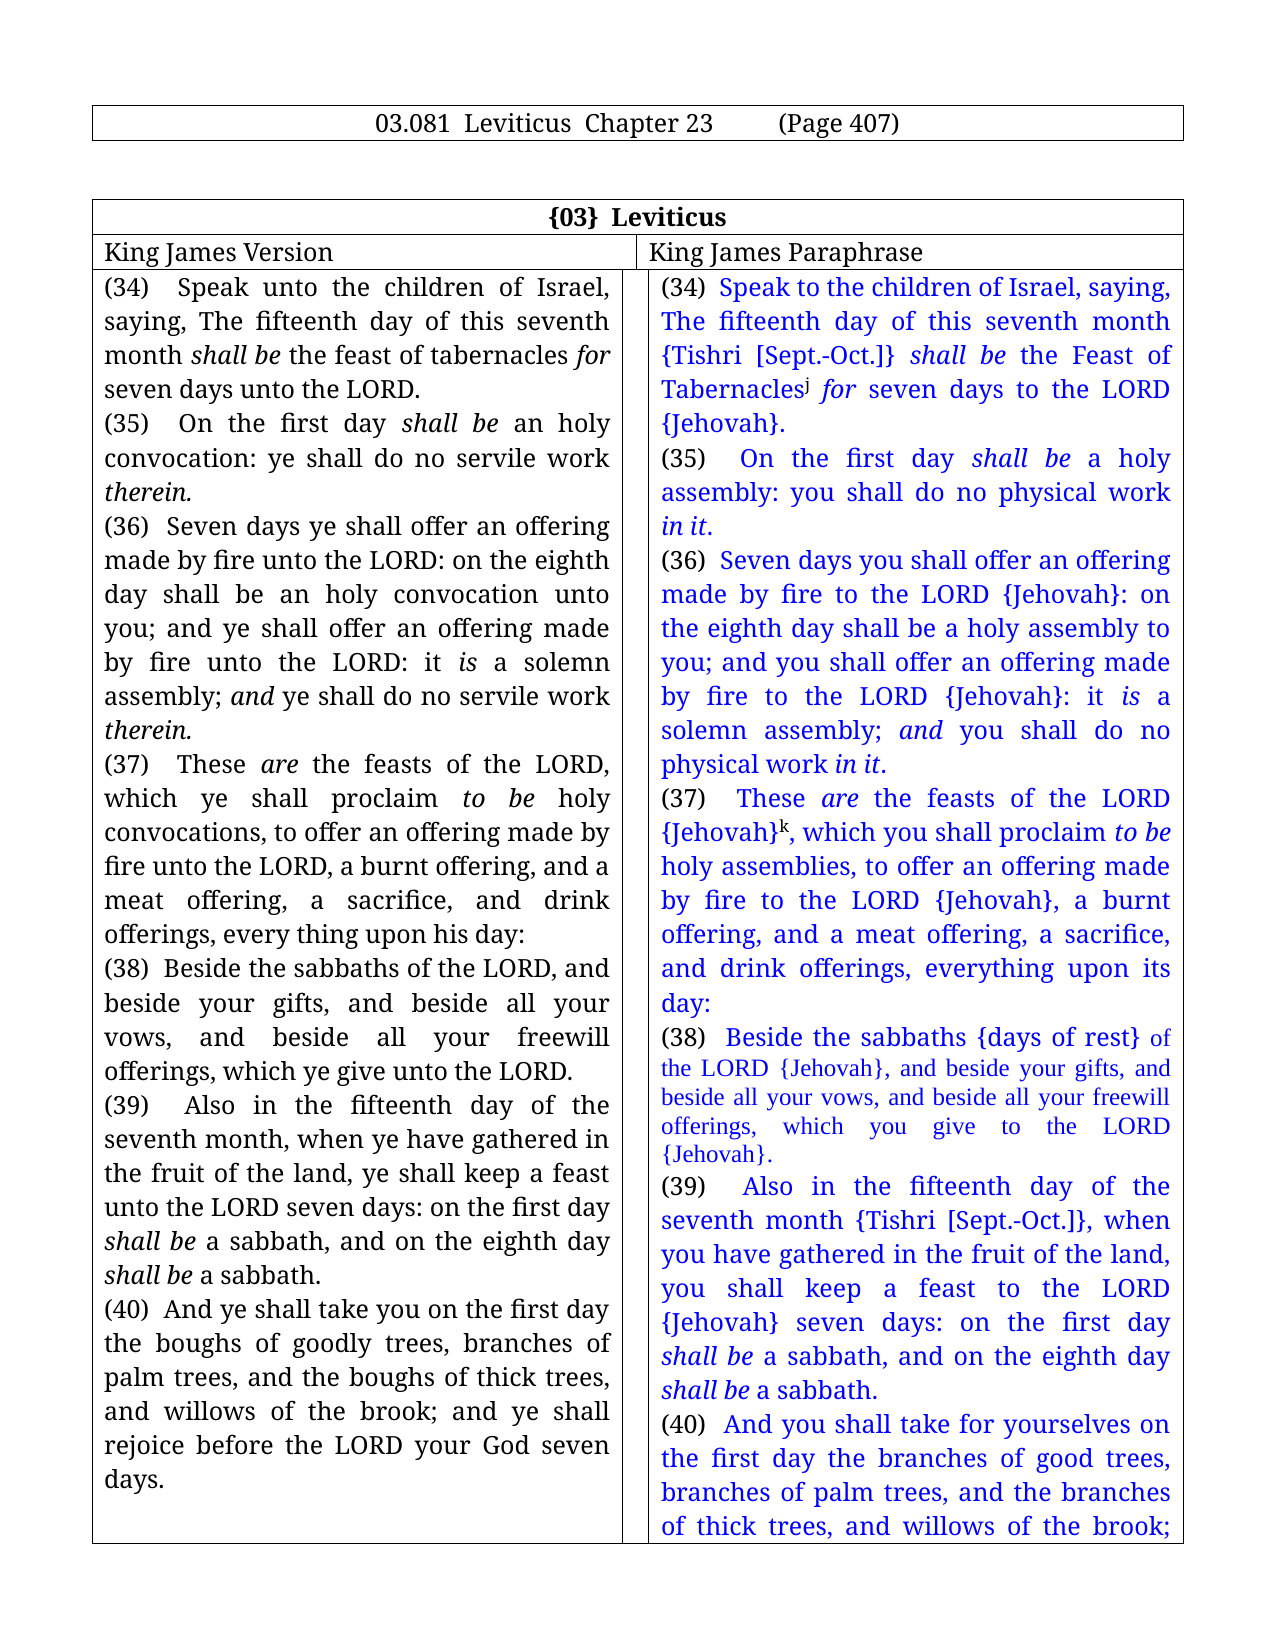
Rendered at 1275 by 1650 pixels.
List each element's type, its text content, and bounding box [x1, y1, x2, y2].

table_header {03} Leviticus [93, 200, 1183, 234]
table_cell King James Paraphrase [637, 235, 1183, 269]
table_cell King James Version [93, 235, 636, 269]
table_cell 03.081 Leviticus Chapter 23 (Page 407) [93, 106, 1183, 140]
table_cell (34) Speak unto the children of Israel, saying, The fifteenth day of this seventh month shall be the feast of tabernacles for seven days unto the LORD. (35) On the first day shall be an holy convocation: ye shall do no servile work therein. (36) Seven days ye shall offer an offering made by fire unto the LORD: on the eighth day shall be an holy convocation unto you; and ye shall offer an offering made by fire unto the LORD: it is a solemn assembly; and ye shall do no servile work therein. (37) These are the feasts of the LORD, which ye shall proclaim to be holy convocations, to offer an offering made by fire unto the LORD, a burnt offering, and a meat offering, a sacrifice, and drink offerings, every thing upon his day: (38) Beside the sabbaths of the LORD, and beside your gifts, and beside all your vows, and beside all your freewill offerings, which ye give unto the LORD. (39) Also in the fifteenth day of the seventh month, when ye have gathered in the fruit of the land, ye shall keep a feast unto the LORD seven days: on the first day shall be a sabbath, and on the eighth day shall be a sabbath. (40) And ye shall take you on the first day the boughs of goodly trees, branches of palm trees, and the boughs of thick trees, and willows of the brook; and ye shall rejoice before the LORD your God seven days. [93, 270, 622, 1543]
table_cell [623, 270, 648, 1543]
table_cell (34) Speak to the children of Israel, saying, The fifteenth day of this seventh month {Tishri [Sept.-Oct.]} shall be the Feast of Tabernaclesj for seven days to the LORD {Jehovah}. (35) On the first day shall be a holy assembly: you shall do no physical work in it. (36) Seven days you shall offer an offering made by fire to the LORD {Jehovah}: on the eighth day shall be a holy assembly to you; and you shall offer an offering made by fire to the LORD {Jehovah}: it is a solemn assembly; and you shall do no physical work in it. (37) These are the feasts of the LORD {Jehovah}k, which you shall proclaim to be holy assemblies, to offer an offering made by fire to the LORD {Jehovah}, a burnt offering, and a meat offering, a sacrifice, and drink offerings, everything upon its day: (38) Beside the sabbaths {days of rest} of the LORD {Jehovah}, and beside your gifts, and beside all your vows, and beside all your freewill offerings, which you give to the LORD {Jehovah}. (39) Also in the fifteenth day of the seventh month {Tishri [Sept.-Oct.]}, when you have gathered in the fruit of the land, you shall keep a feast to the LORD {Jehovah} seven days: on the first day shall be a sabbath, and on the eighth day shall be a sabbath. (40) And you shall take for yourselves on the first day the branches of good trees, branches of palm trees, and the branches of thick trees, and willows of the brook; [649, 270, 1183, 1543]
